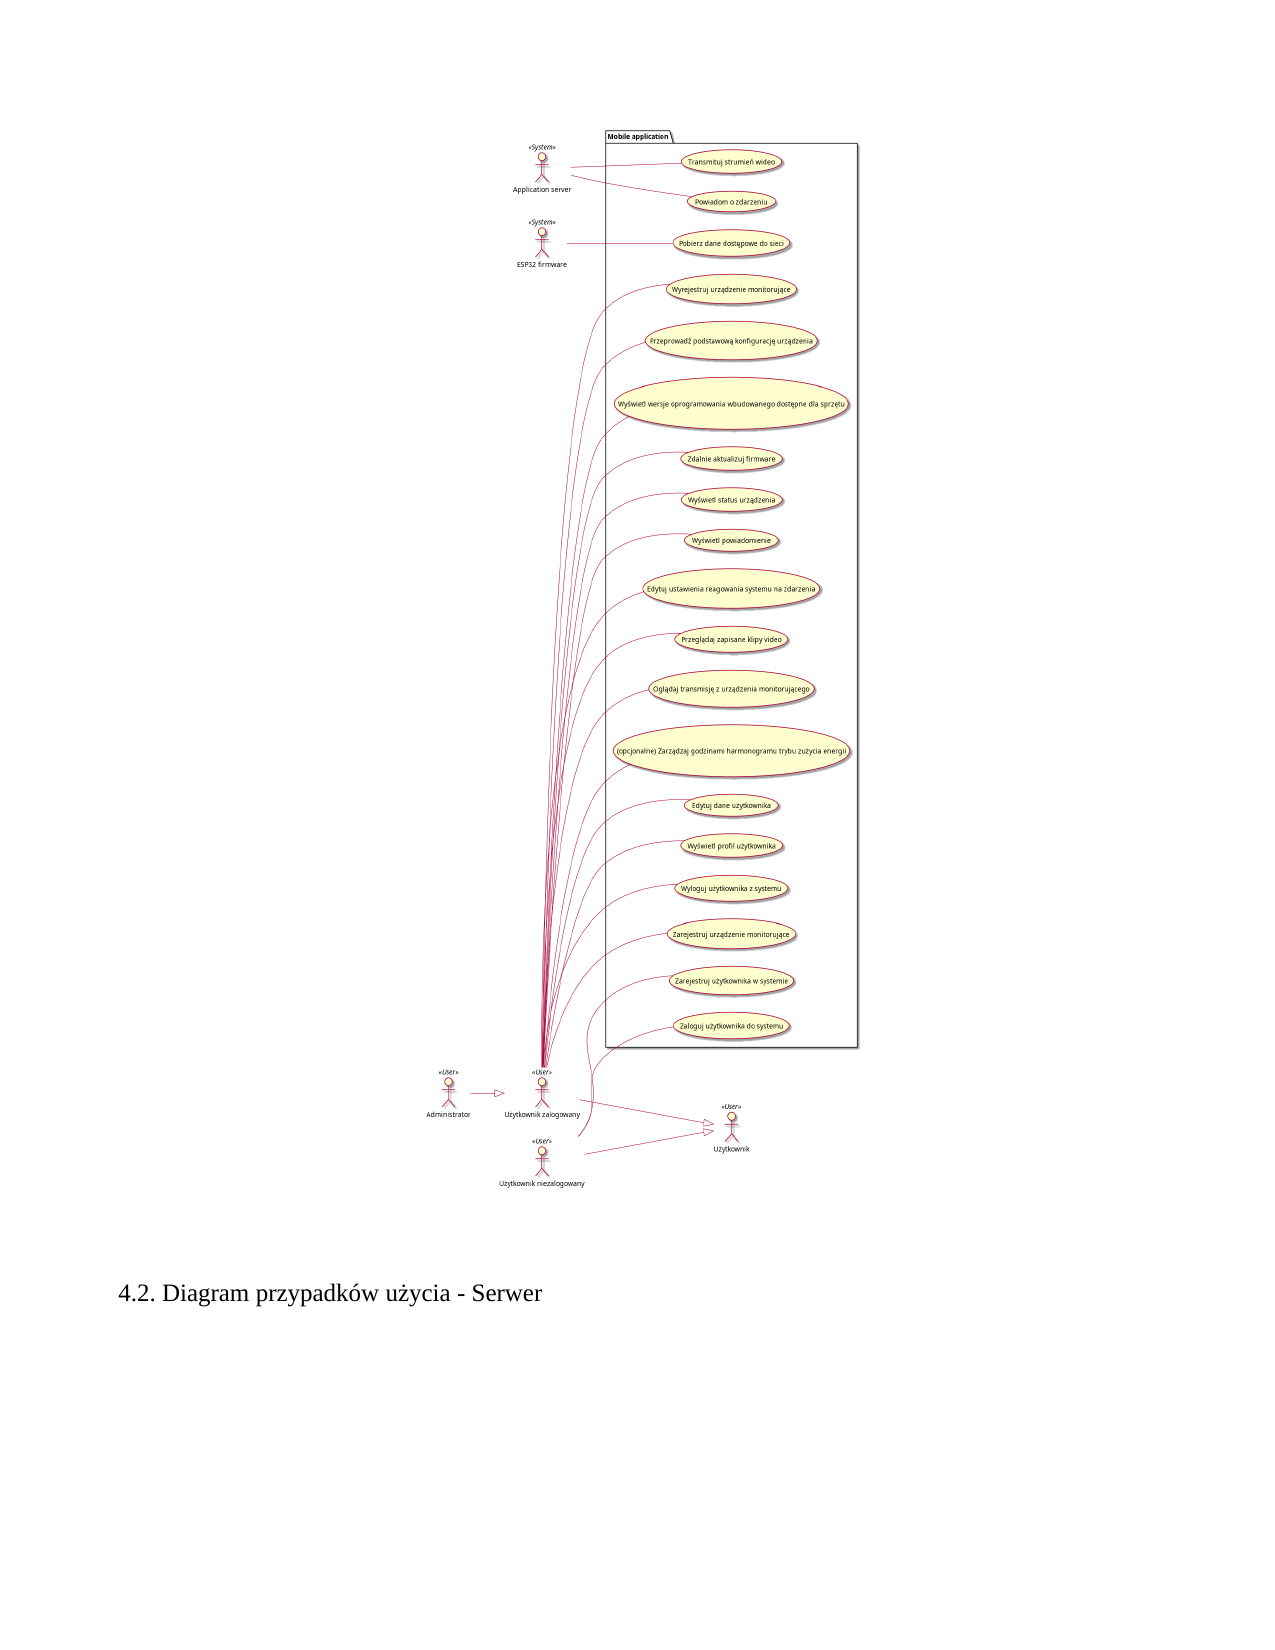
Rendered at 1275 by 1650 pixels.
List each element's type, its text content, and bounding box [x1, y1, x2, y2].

picture [408, 118, 867, 1192]
text 4.2. Diagram przypadków użycia - Serwer [118, 1278, 1157, 1307]
